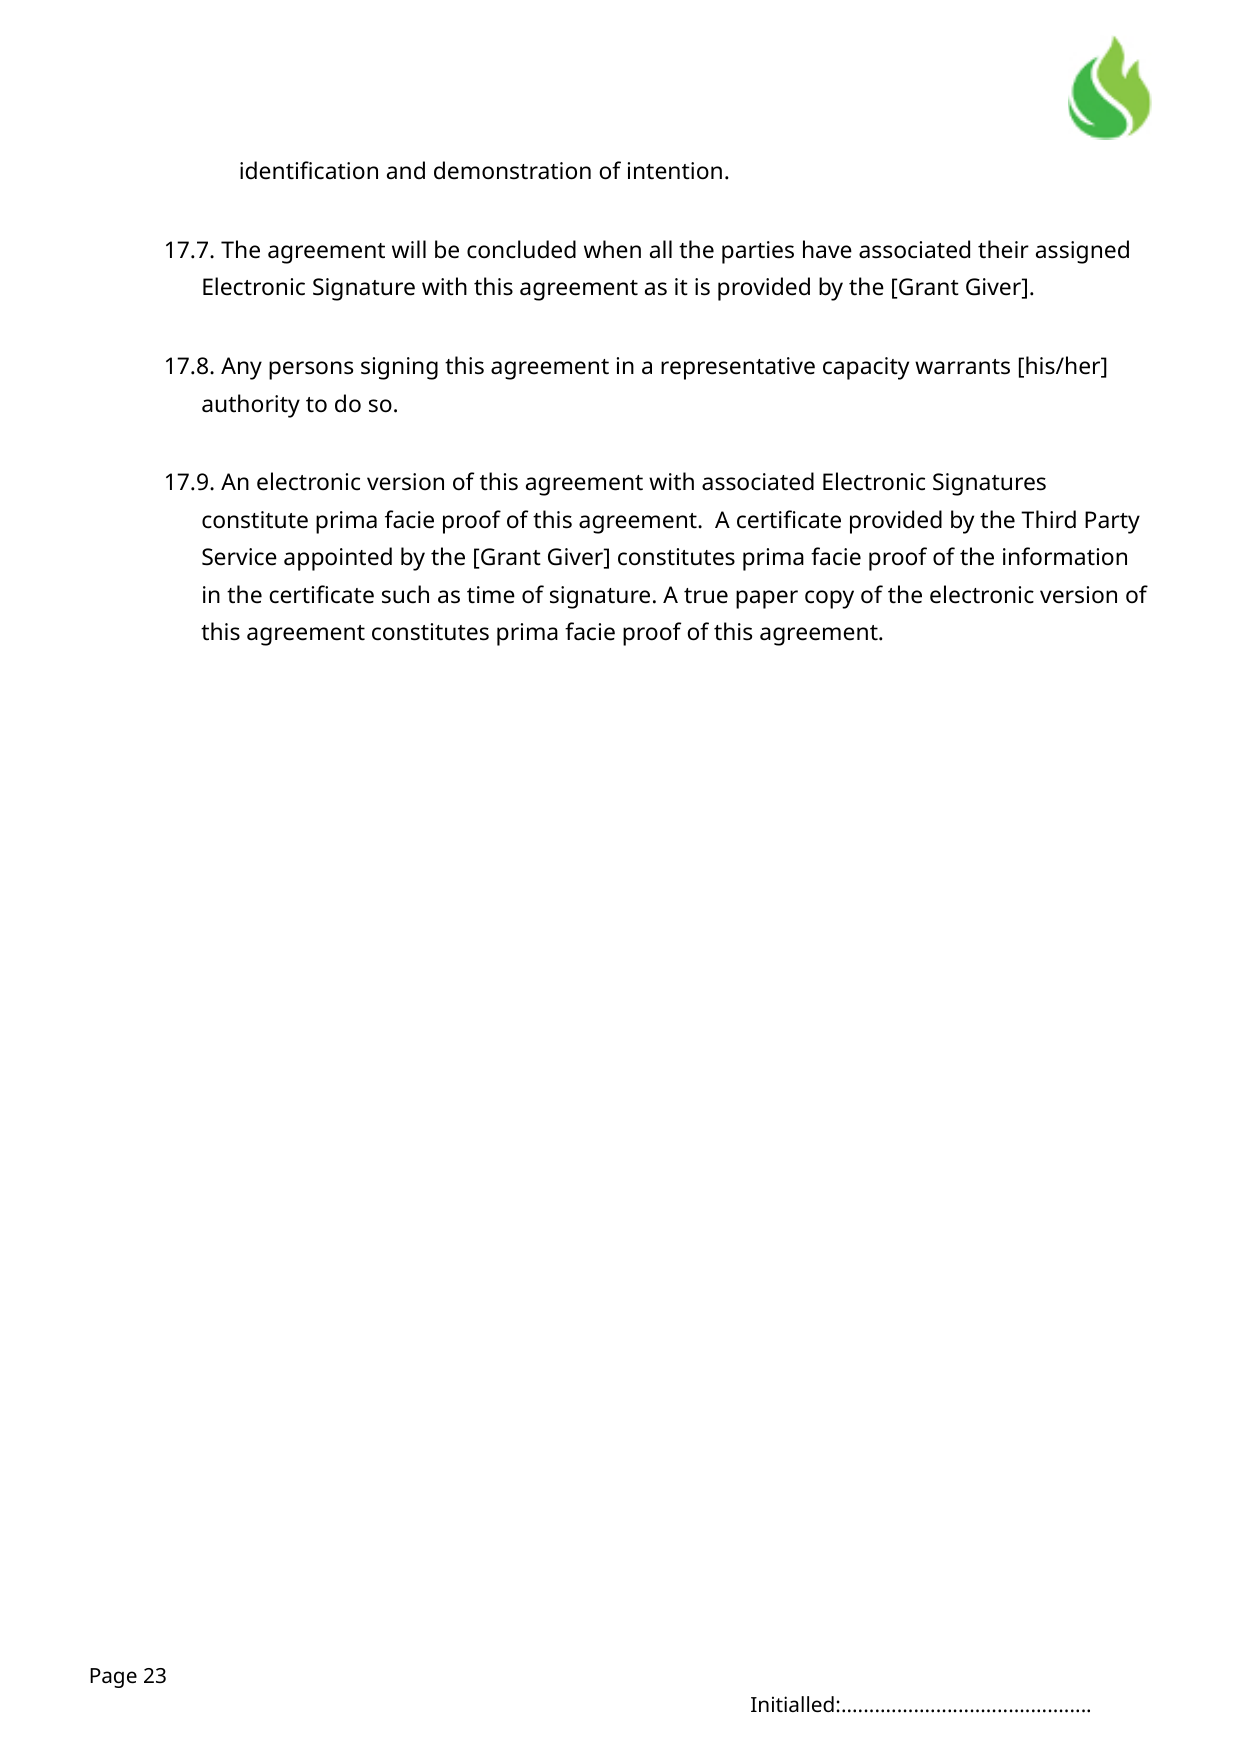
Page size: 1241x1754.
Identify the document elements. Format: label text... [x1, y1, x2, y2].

subtitle identification and demonstration of intention. [163, 155, 1152, 186]
picture [1089, 35, 1152, 114]
subtitle The agreement will be concluded when all the parties have associated their assigned Electronic Signature with this agreement as it is provided by the [Grant Giver]. [163, 234, 1152, 302]
subtitle Any persons signing this agreement in a representative capacity warrants [his/her] authority to do so. [163, 350, 1152, 419]
subtitle An electronic version of this agreement with associated Electronic Signatures constitute prima facie proof of this agreement. A certificate provided by the Third Party Service appointed by the [Grant Giver] constitutes prima facie proof of the information in the certificate such as time of signature. A true paper copy of the electronic version of this agreement constitutes prima facie proof of this agreement. [163, 466, 1152, 647]
